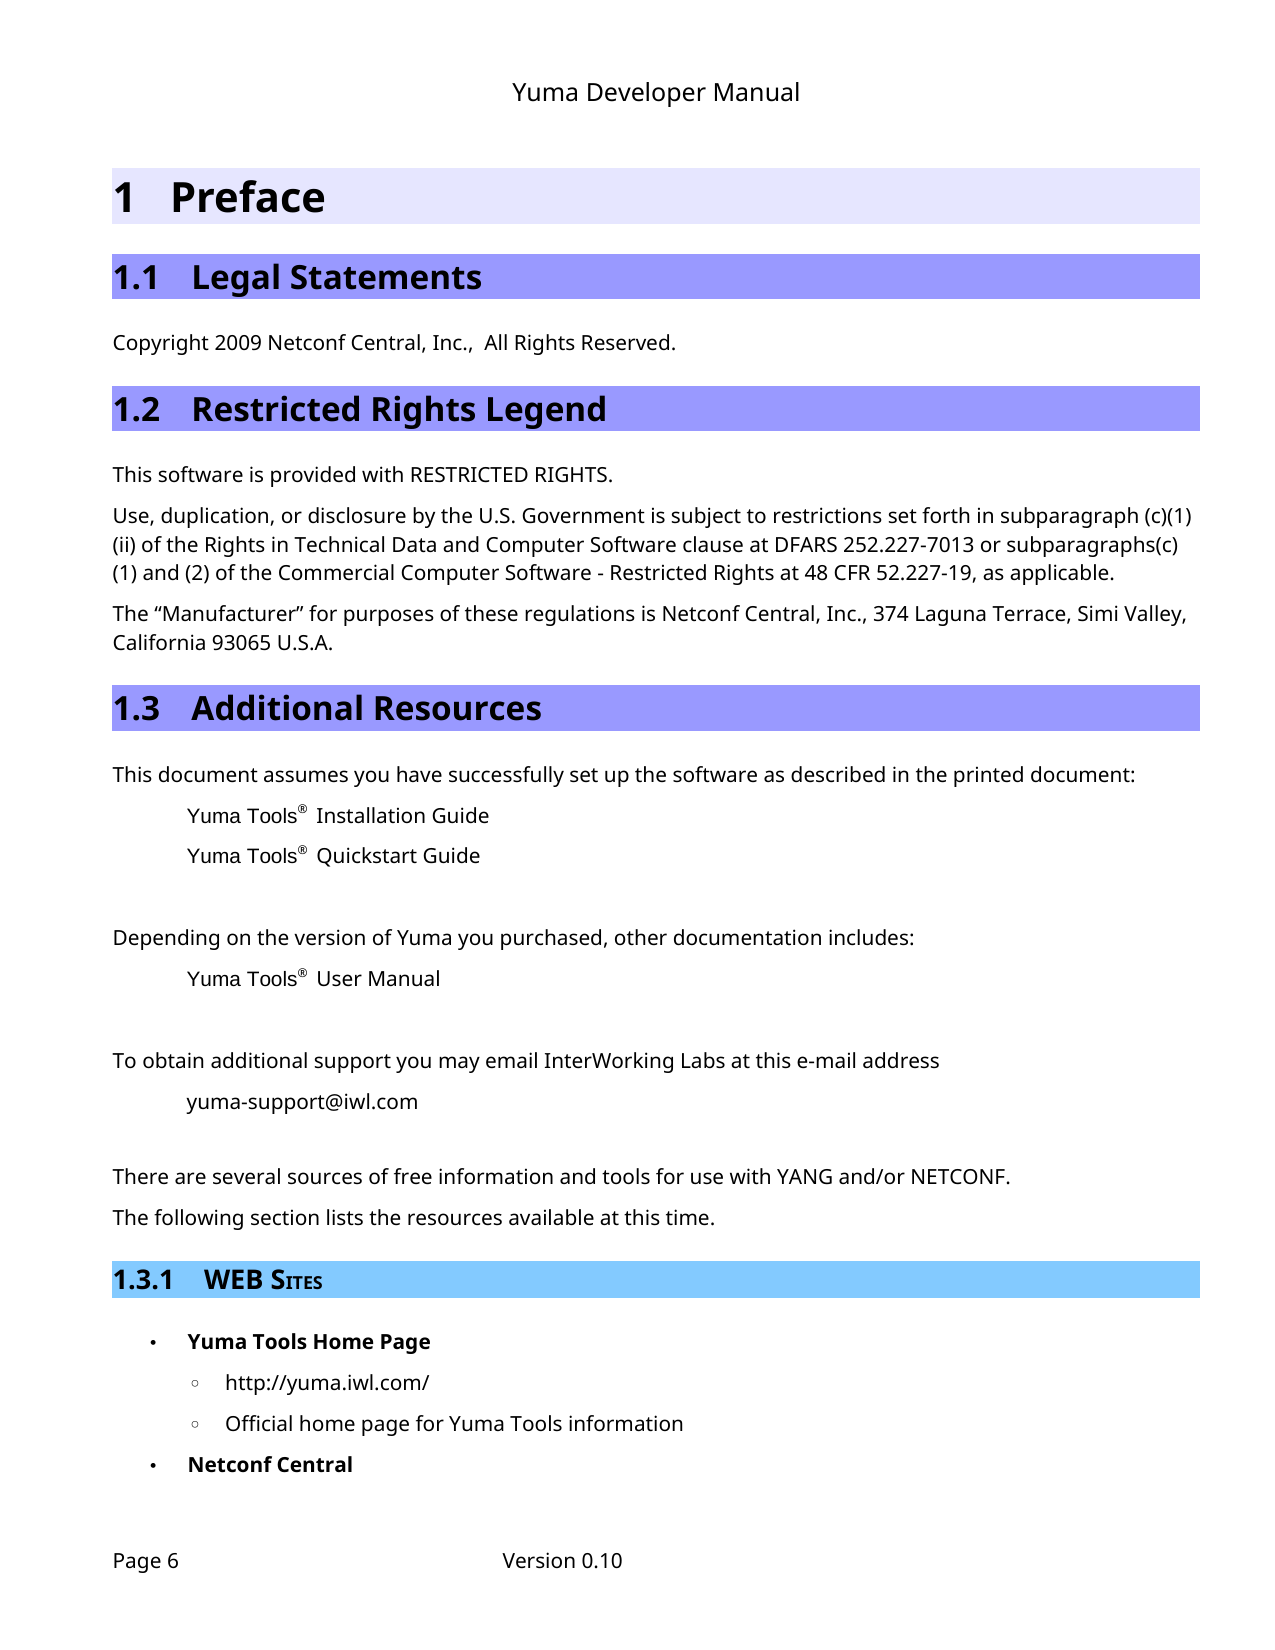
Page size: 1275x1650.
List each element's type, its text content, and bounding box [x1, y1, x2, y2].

text There are several sources of free information and tools for use with YANG and/or NETCONF. [112, 1162, 1200, 1191]
text This document assumes you have successfully set up the software as described in the printed document: [112, 760, 1200, 788]
subtitle Preface [112, 168, 1200, 224]
text This software is provided with RESTRICTED RIGHTS. [112, 460, 1200, 489]
subtitle Legal Statements [112, 254, 1200, 299]
text Yuma Tools® Quickstart Guide [112, 842, 1200, 870]
list http://yuma.iwl.com/ [187, 1368, 1200, 1396]
list Netconf Central [150, 1450, 1200, 1478]
subtitle WEB Sites [112, 1261, 1200, 1298]
text yuma-support@iwl.com [112, 1087, 1200, 1116]
subtitle Restricted Rights Legend [112, 386, 1200, 431]
text Use, duplication, or disclosure by the U.S. Government is subject to restrictions set forth in subparagraph (c)(1)(ii) of the Rights in Technical Data and Computer Software clause at DFARS 252.227-7013 or subparagraphs(c)(1) and (2) of the Commercial Computer Software - Restricted Rights at 48 CFR 52.227-19, as applicable. [112, 501, 1200, 587]
text Depending on the version of Yuma you purchased, other documentation includes: [112, 923, 1200, 952]
text Copyright 2009 Netconf Central, Inc., All Rights Reserved. [112, 328, 1200, 357]
text The “Manufacturer” for purposes of these regulations is Netconf Central, Inc., 374 Laguna Terrace, Simi Valley, California 93065 U.S.A. [112, 599, 1200, 656]
text Yuma Tools® User Manual [112, 964, 1200, 993]
list Yuma Tools Home Page [150, 1327, 1200, 1355]
list Official home page for Yuma Tools information [187, 1409, 1200, 1437]
text The following section lists the resources available at this time. [112, 1203, 1200, 1232]
text To obtain additional support you may email InterWorking Labs at this e-mail address [112, 1046, 1200, 1075]
text Yuma Tools® Installation Guide [112, 801, 1200, 829]
subtitle Additional Resources [112, 685, 1200, 731]
